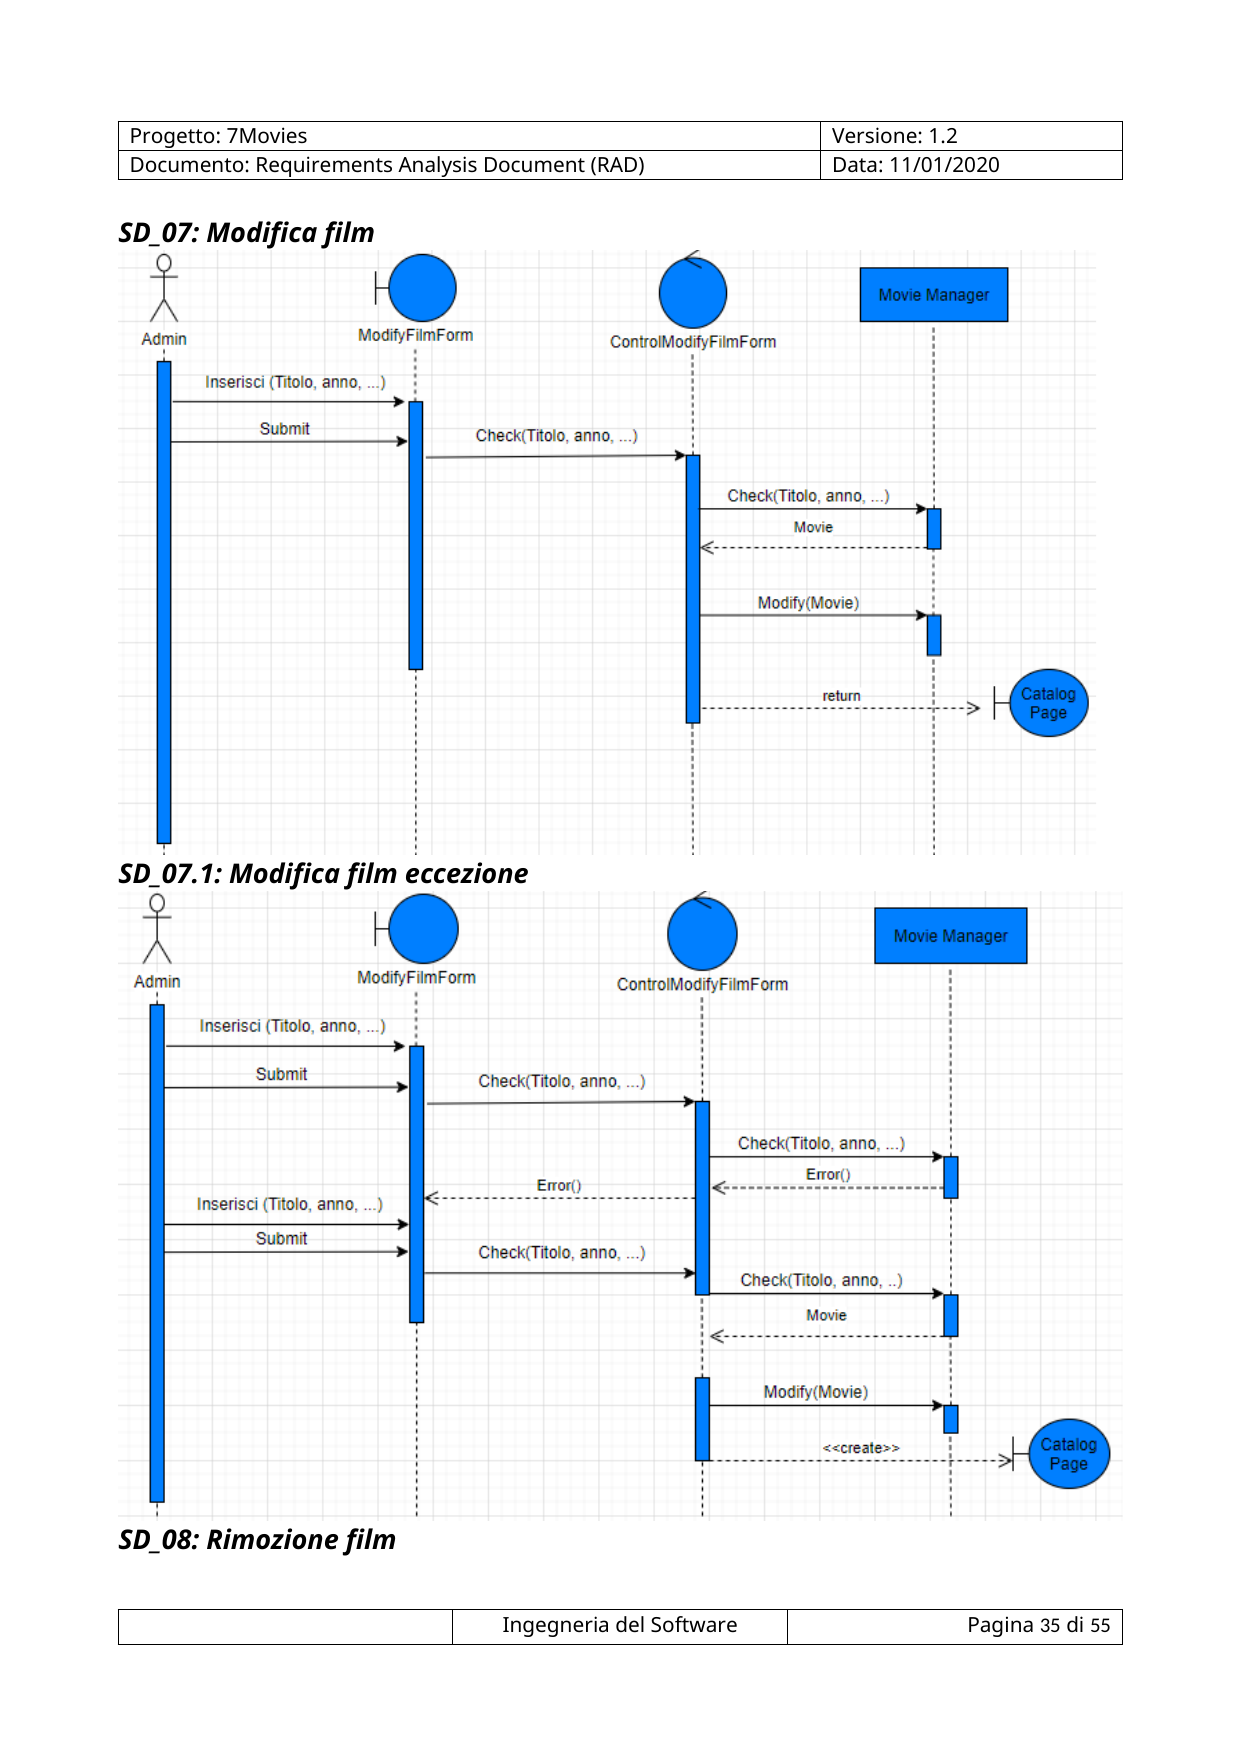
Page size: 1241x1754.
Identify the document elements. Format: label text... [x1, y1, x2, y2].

text SD_07.1: Modifica film eccezione [118, 854, 1122, 891]
picture [118, 250, 1097, 855]
text SD_08: Rimozione film [118, 1521, 1122, 1557]
text SD_07: Modifica film [118, 214, 1122, 251]
picture [118, 891, 1123, 1521]
